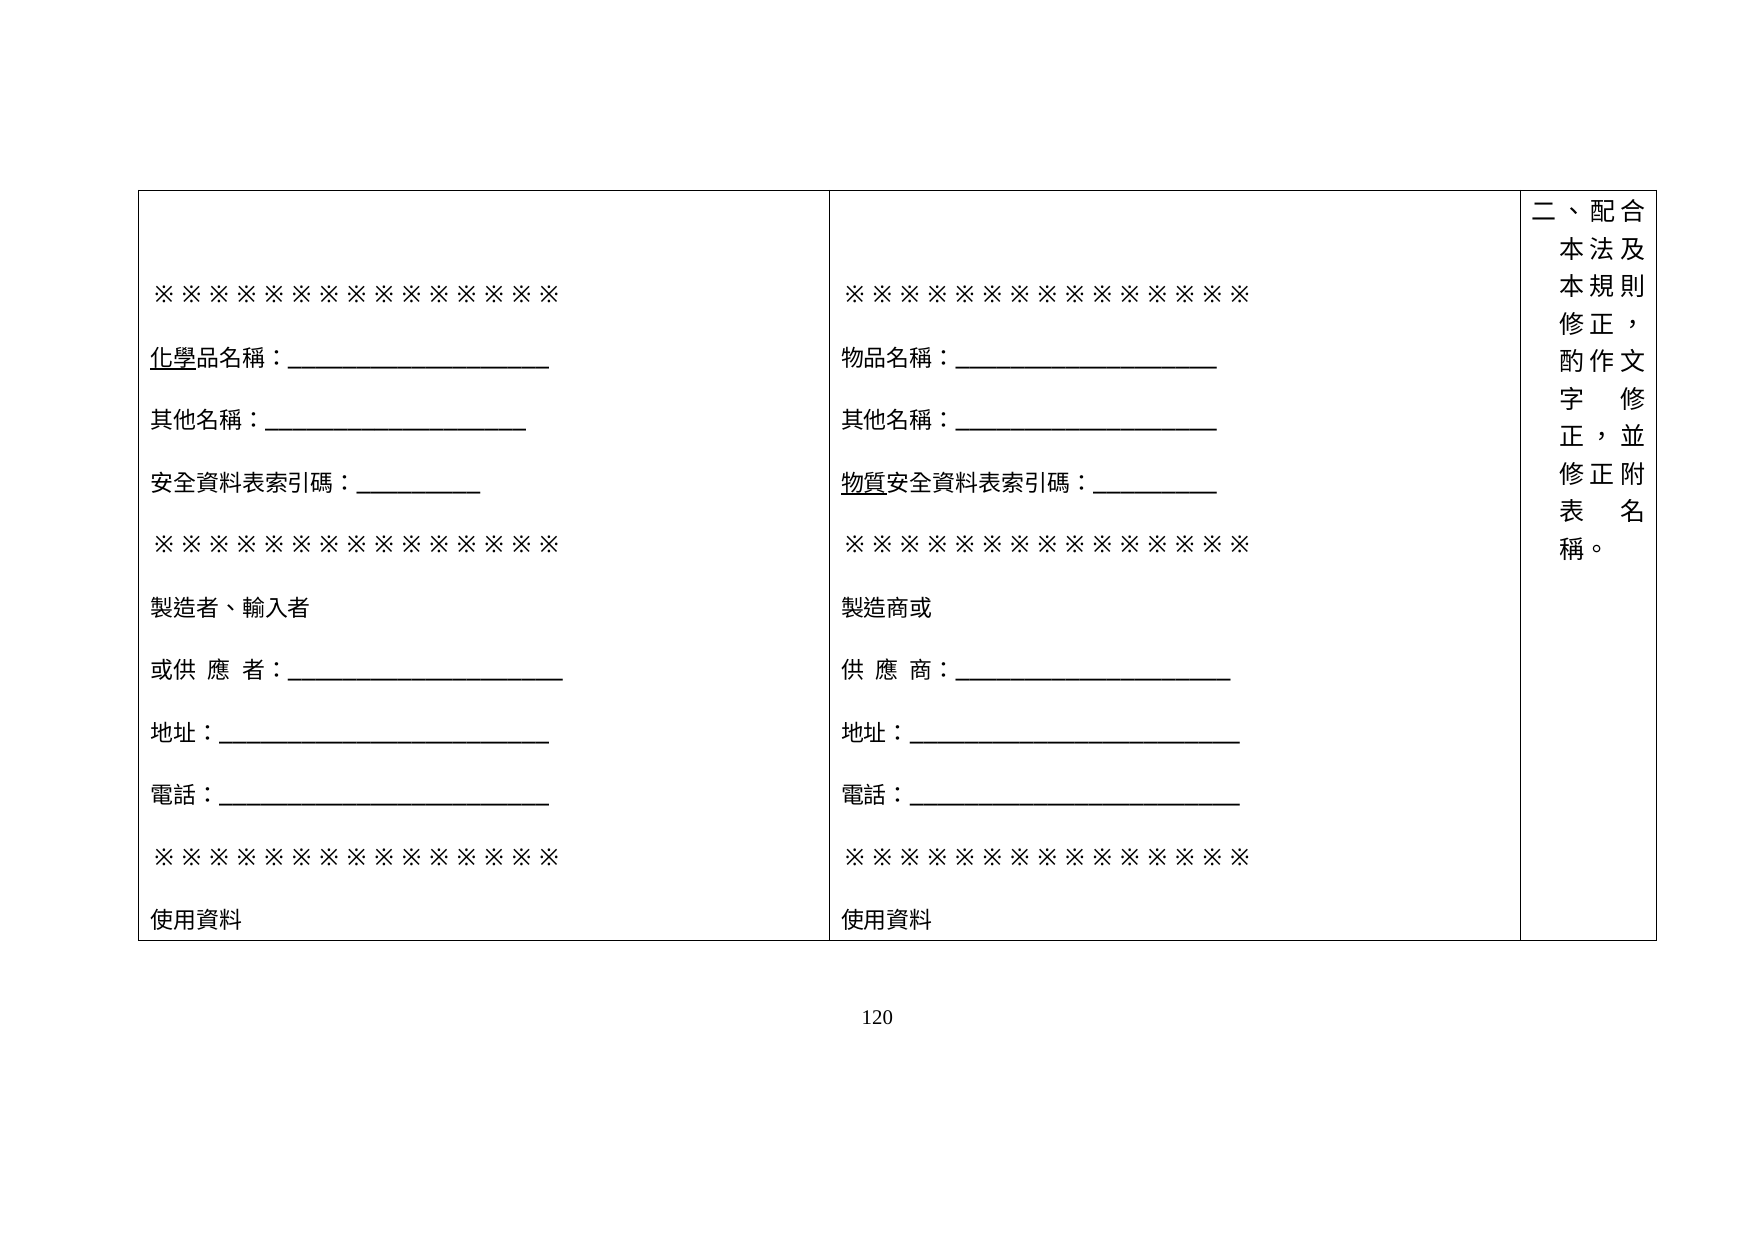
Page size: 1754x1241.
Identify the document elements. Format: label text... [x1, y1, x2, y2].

table_cell ※※※※※※※※※※※※※※※ 化學品名稱：___________________ 其他名稱：___________________ 安全資料表索引碼：_________ ※※※※※※※※※※※※※※※ 製造者、輸入者 或供 應 者：____________________ 地址：________________________ 電話：________________________ ※※※※※※※※※※※※※※※ 使用資料 [139, 191, 829, 940]
table_cell ※※※※※※※※※※※※※※※ 物品名稱：___________________ 其他名稱：___________________ 物質安全資料表索引碼：_________ ※※※※※※※※※※※※※※※ 製造商或 供 應 商：____________________ 地址：________________________ 電話：________________________ ※※※※※※※※※※※※※※※ 使用資料 [830, 191, 1520, 940]
table_cell 二、配合本法及本規則修正，酌作文字修正，並修正附表名稱。 [1521, 191, 1656, 940]
